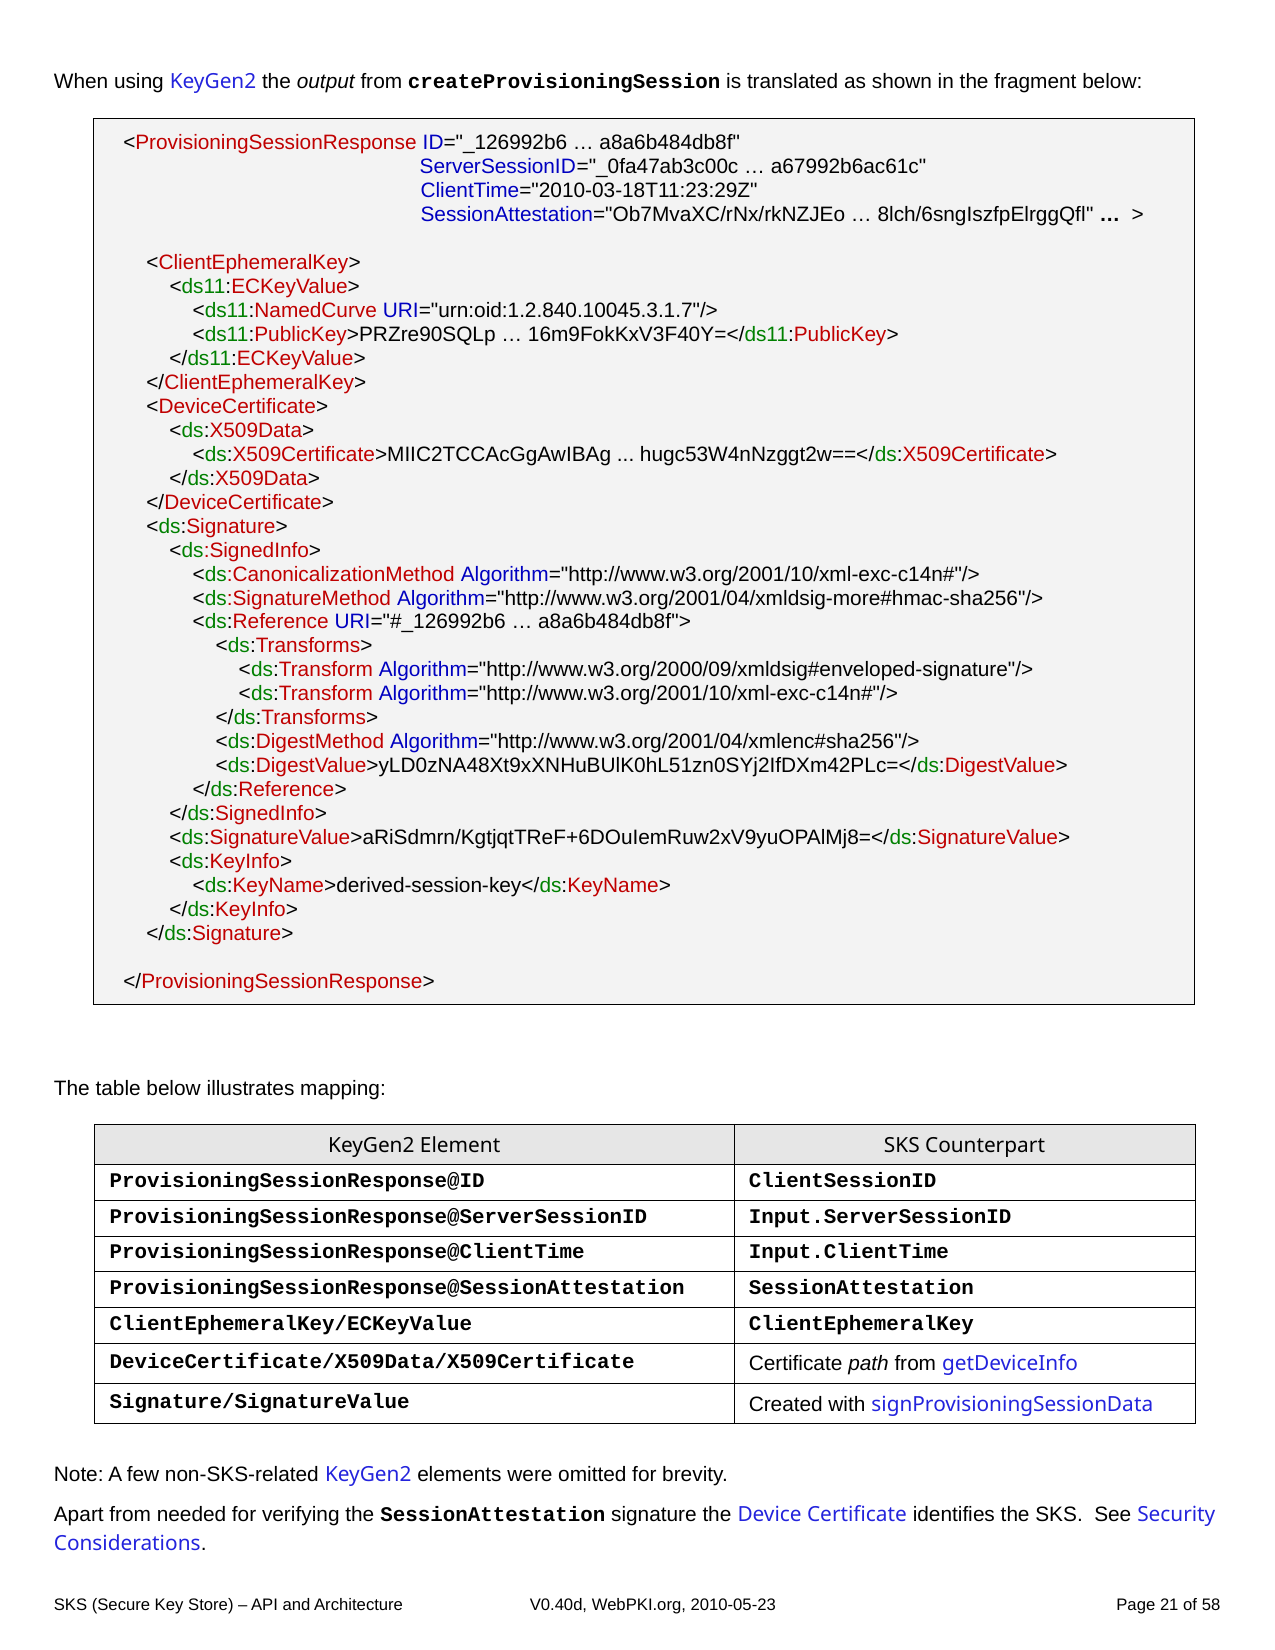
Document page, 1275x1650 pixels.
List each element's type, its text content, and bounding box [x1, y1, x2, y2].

text When using KeyGen2 the output from createProvisioningSession is translated as shown in the fragment below: [54, 66, 1221, 118]
table_cell Signature/SignatureValue [95, 1384, 734, 1423]
table_cell Input.ClientTime [735, 1237, 1195, 1271]
table_cell ProvisioningSessionResponse@SessionAttestation [95, 1272, 734, 1307]
table_header KeyGen2 Element [95, 1125, 734, 1164]
table_cell DeviceCertificate/X509Data/X509Certificate [95, 1344, 734, 1383]
text The table below illustrates mapping: [54, 1076, 1221, 1124]
table_cell SessionAttestation [735, 1272, 1195, 1307]
table_cell ProvisioningSessionResponse@ServerSessionID [95, 1201, 734, 1236]
table_cell ClientSessionID [735, 1165, 1195, 1200]
text Note: A few non-SKS-related KeyGen2 elements were omitted for brevity. [54, 1459, 1221, 1487]
table_cell Input.ServerSessionID [735, 1201, 1195, 1236]
table_cell ClientEphemeralKey [735, 1308, 1195, 1342]
table_header SKS Counterpart [735, 1125, 1195, 1164]
table_cell ProvisioningSessionResponse@ClientTime [95, 1237, 734, 1271]
table_cell ClientEphemeralKey/ECKeyValue [95, 1308, 734, 1342]
text Apart from needed for verifying the SessionAttestation signature the Device Certificate identifies the SKS. See Security Considerations. [54, 1499, 1221, 1556]
table_cell Certificate path from getDeviceInfo [735, 1344, 1195, 1383]
table_cell ProvisioningSessionResponse@ID [95, 1165, 734, 1200]
table_header <ProvisioningSessionResponse ID="_126992b6 … a8a6b484db8f" ServerSessionID="_0fa47ab3c00c … a67992b6ac61c" ClientTime="2010-03-18T11:23:29Z" SessionAttestation="Ob7MvaXC/rNx/rkNZJEo … 8lch/6sngIszfpElrggQfl" … > <ClientEphemeralKey> <ds11:ECKeyValue> <ds11:NamedCurve URI="urn:oid:1.2.840.10045.3.1.7"/> <ds11:PublicKey>PRZre90SQLp … 16m9FokKxV3F40Y=</ds11:PublicKey> </ds11:ECKeyValue> </ClientEphemeralKey> <DeviceCertificate> <ds:X509Data> <ds:X509Certificate>MIIC2TCCAcGgAwIBAg ... hugc53W4nNzggt2w==</ds:X509Certificate> </ds:X509Data> </DeviceCertificate> <ds:Signature> <ds:SignedInfo> <ds:CanonicalizationMethod Algorithm="http://www.w3.org/2001/10/xml-exc-c14n#"/> <ds:SignatureMethod Algorithm="http://www.w3.org/2001/04/xmldsig-more#hmac-sha256"/> <ds:Reference URI="#_126992b6 … a8a6b484db8f"> <ds:Transforms> <ds:Transform Algorithm="http://www.w3.org/2000/09/xmldsig#enveloped-signature"/> <ds:Transform Algorithm="http://www.w3.org/2001/10/xml-exc-c14n#"/> </ds:Transforms> <ds:DigestMethod Algorithm="http://www.w3.org/2001/04/xmlenc#sha256"/> <ds:DigestValue>yLD0zNA48Xt9xXNHuBUlK0hL51zn0SYj2IfDXm42PLc=</ds:DigestValue> </ds:Reference> </ds:SignedInfo> <ds:SignatureValue>aRiSdmrn/KgtjqtTReF+6DOuIemRuw2xV9yuOPAlMj8=</ds:SignatureValue> <ds:KeyInfo> <ds:KeyName>derived-session-key</ds:KeyName> </ds:KeyInfo> </ds:Signature> </ProvisioningSessionResponse> [94, 119, 1194, 1004]
table_cell Created with signProvisioningSessionData [735, 1384, 1195, 1423]
